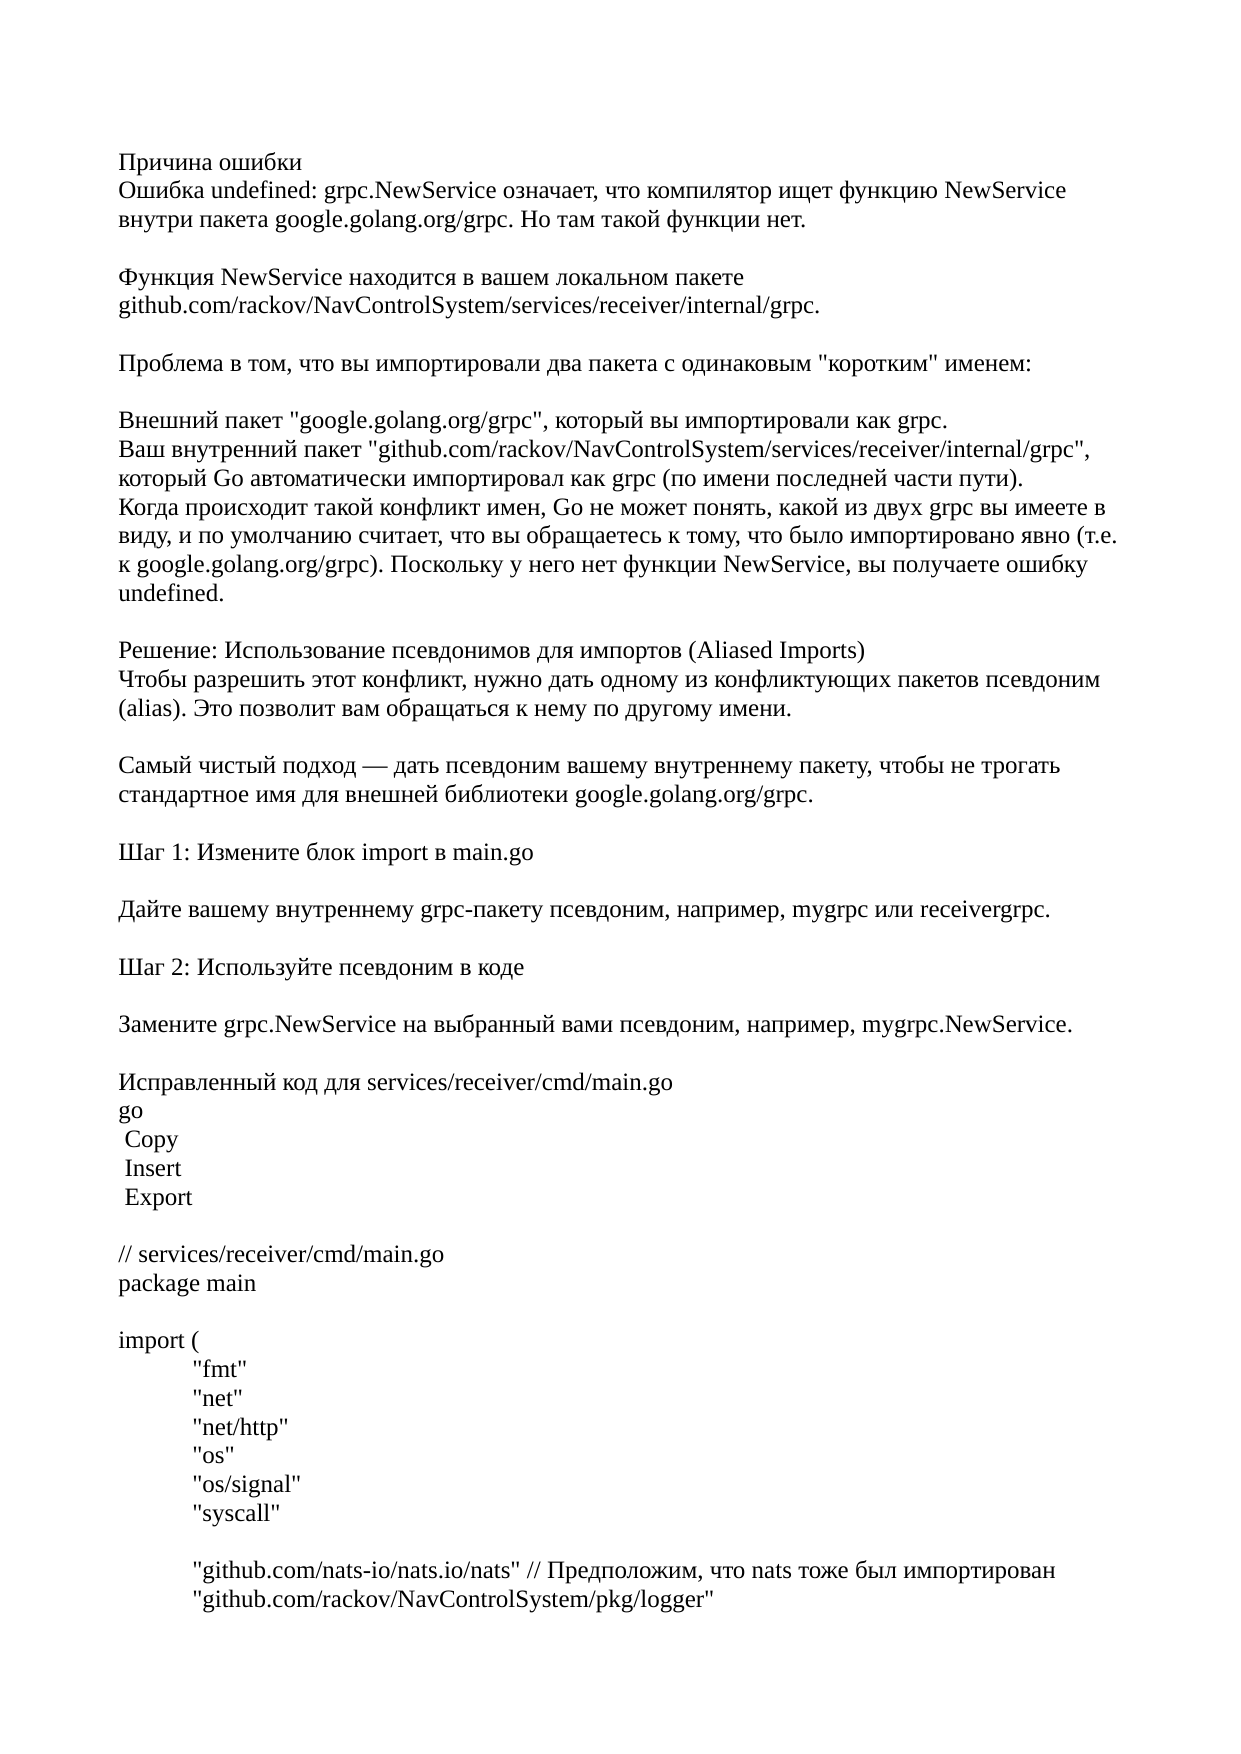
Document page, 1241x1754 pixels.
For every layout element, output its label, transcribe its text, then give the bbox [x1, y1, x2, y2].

text "net" [118, 1383, 1122, 1412]
text Copy [118, 1124, 1122, 1153]
text "fmt" [118, 1354, 1122, 1383]
text package main [118, 1268, 1122, 1297]
text Шаг 1: Измените блок import в main.go [118, 837, 1122, 866]
text Замените grpc.NewService на выбранный вами псевдоним, например, mygrpc.NewService. [118, 1009, 1122, 1038]
text Когда происходит такой конфликт имен, Go не может понять, какой из двух grpc вы имеете в виду, и по умолчанию считает, что вы обращаетесь к тому, что было импортировано явно (т.е. к google.golang.org/grpc). Поскольку у него нет функции NewService, вы получаете ошибку undefined. [118, 492, 1122, 607]
text Ваш внутренний пакет "github.com/rackov/NavControlSystem/services/receiver/internal/grpc", который Go автоматически импортировал как grpc (по имени последней части пути). [118, 434, 1122, 492]
text Шаг 2: Используйте псевдоним в коде [118, 952, 1122, 981]
text "os" [118, 1441, 1122, 1469]
text Insert [118, 1153, 1122, 1182]
text "github.com/rackov/NavControlSystem/pkg/logger" [118, 1584, 1122, 1613]
text Самый чистый подход — дать псевдоним вашему внутреннему пакету, чтобы не трогать стандартное имя для внешней библиотеки google.golang.org/grpc. [118, 751, 1122, 808]
text Функция NewService находится в вашем локальном пакете github.com/rackov/NavControlSystem/services/receiver/internal/grpc. [118, 262, 1122, 319]
text go [118, 1096, 1122, 1124]
text "syscall" [118, 1498, 1122, 1527]
text "net/http" [118, 1412, 1122, 1441]
text Причина ошибки [118, 147, 1122, 176]
text Дайте вашему внутреннему grpc-пакету псевдоним, например, mygrpc или receivergrpc. [118, 894, 1122, 923]
text Исправленный код для services/receiver/cmd/main.go [118, 1067, 1122, 1096]
text // services/receiver/cmd/main.go [118, 1239, 1122, 1268]
text "github.com/nats-io/nats.io/nats" // Предположим, что nats тоже был импортирован [118, 1556, 1122, 1584]
text "os/signal" [118, 1469, 1122, 1498]
text Проблема в том, что вы импортировали два пакета с одинаковым "коротким" именем: [118, 348, 1122, 377]
text Решение: Использование псевдонимов для импортов (Aliased Imports) [118, 636, 1122, 664]
text Export [118, 1182, 1122, 1211]
text import ( [118, 1326, 1122, 1354]
text Ошибка undefined: grpc.NewService означает, что компилятор ищет функцию NewService внутри пакета google.golang.org/grpc. Но там такой функции нет. [118, 176, 1122, 233]
text Чтобы разрешить этот конфликт, нужно дать одному из конфликтующих пакетов псевдоним (alias). Это позволит вам обращаться к нему по другому имени. [118, 664, 1122, 722]
text Внешний пакет "google.golang.org/grpc", который вы импортировали как grpc. [118, 406, 1122, 434]
